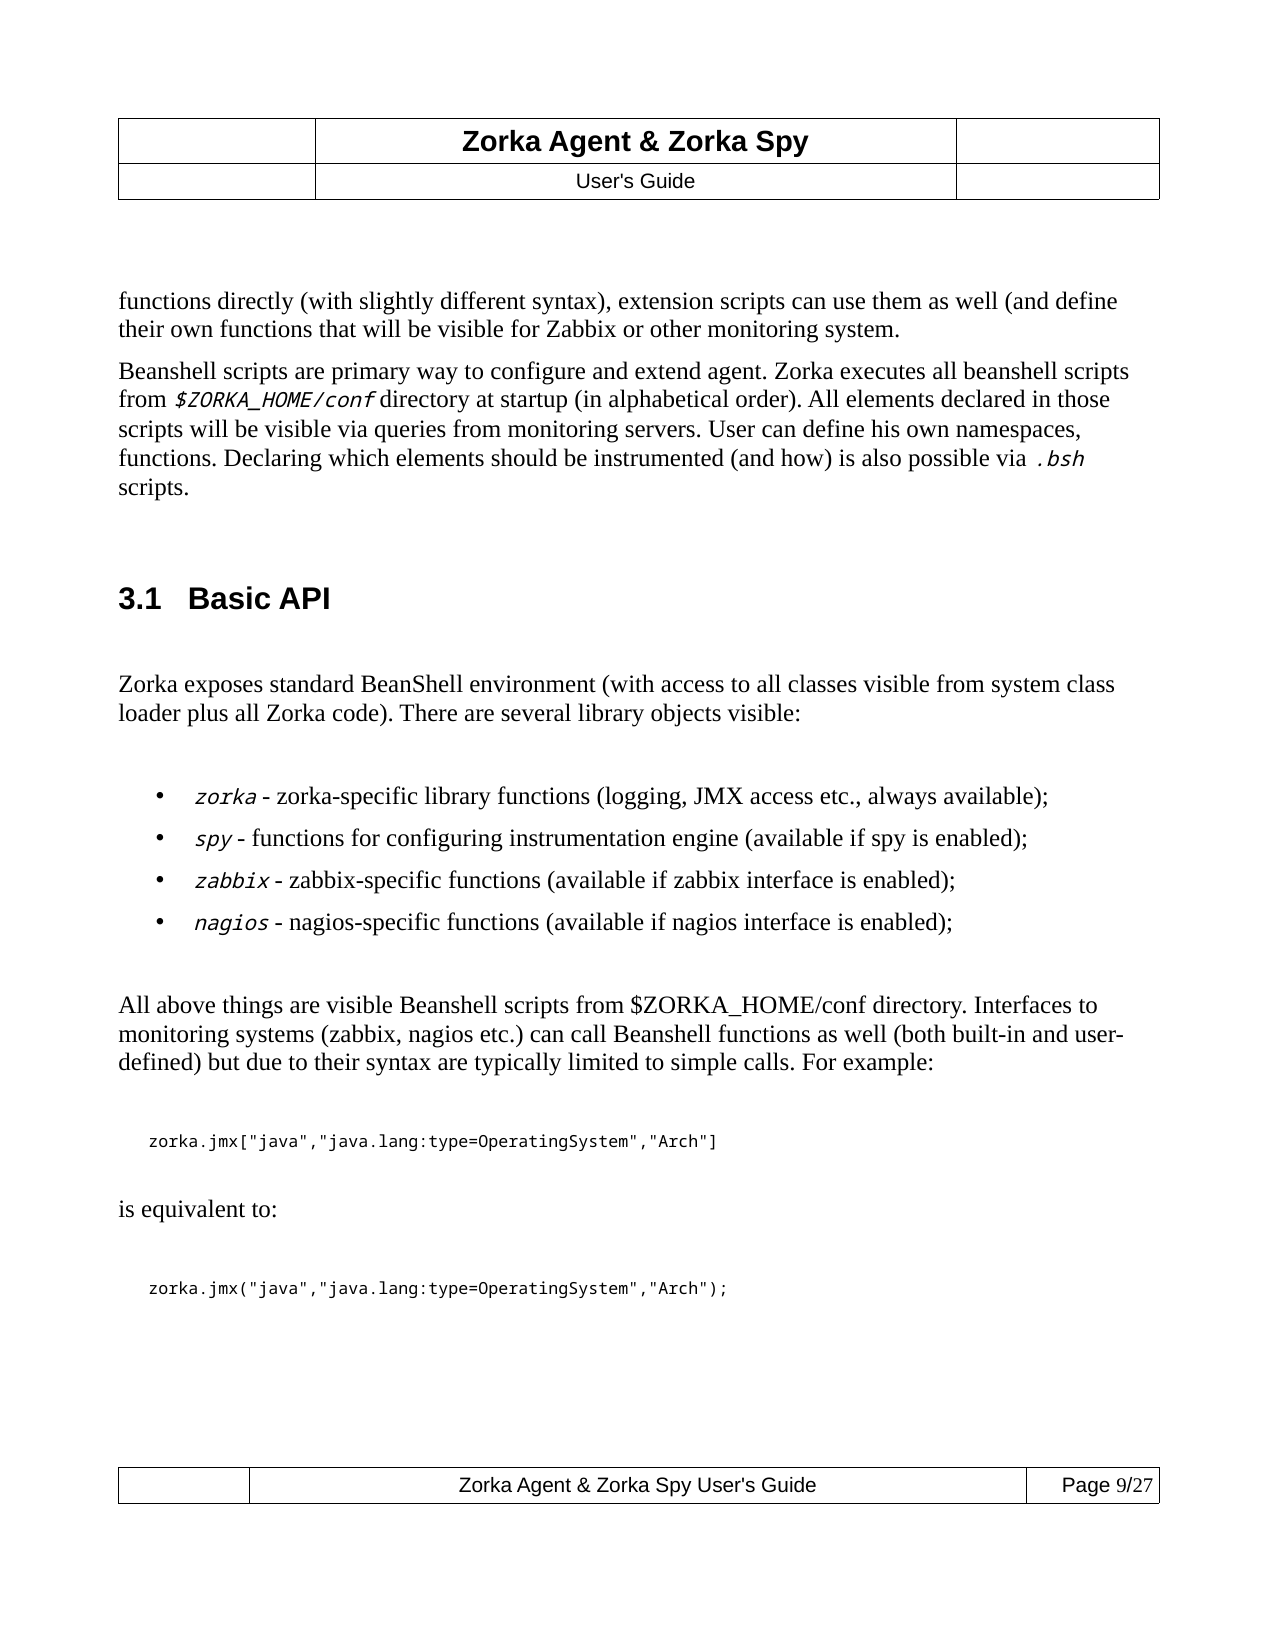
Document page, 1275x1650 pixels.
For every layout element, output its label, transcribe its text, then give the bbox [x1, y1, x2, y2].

list zorka - zorka-specific library functions (logging, JMX access etc., always available); [156, 781, 1157, 810]
list zabbix - zabbix-specific functions (available if zabbix interface is enabled); [156, 865, 1157, 894]
text is equivalent to: [118, 1194, 1157, 1223]
list nagios - nagios-specific functions (available if nagios interface is enabled); [156, 907, 1157, 936]
list spy - functions for configuring instrumentation engine (available if spy is enabled); [156, 823, 1157, 852]
text Beanshell scripts are primary way to configure and extend agent. Zorka executes all beanshell scripts from $ZORKA_HOME/conf directory at startup (in alphabetical order). All elements declared in those scripts will be visible via queries from monitoring servers. User can define his own namespaces, functions. Declaring which elements should be instrumented (and how) is also possible via .bsh scripts. [118, 356, 1157, 501]
text functions directly (with slightly different syntax), extension scripts can use them as well (and define their own functions that will be visible for Zabbix or other monitoring system. [118, 286, 1157, 343]
text All above things are visible Beanshell scripts from $ZORKA_HOME/conf directory. Interfaces to monitoring systems (zabbix, nagios etc.) can call Beanshell functions as well (both built-in and user-defined) but due to their syntax are typically limited to simple calls. For example: [118, 990, 1157, 1076]
text Zorka exposes standard BeanShell environment (with access to all classes visible from system class loader plus all Zorka code). There are several library objects visible: [118, 669, 1157, 727]
subtitle Basic API [118, 580, 1157, 616]
text zorka.jmx["java","java.lang:type=OperatingSystem","Arch"] [148, 1130, 1157, 1153]
text zorka.jmx("java","java.lang:type=OperatingSystem","Arch"); [148, 1276, 1157, 1299]
